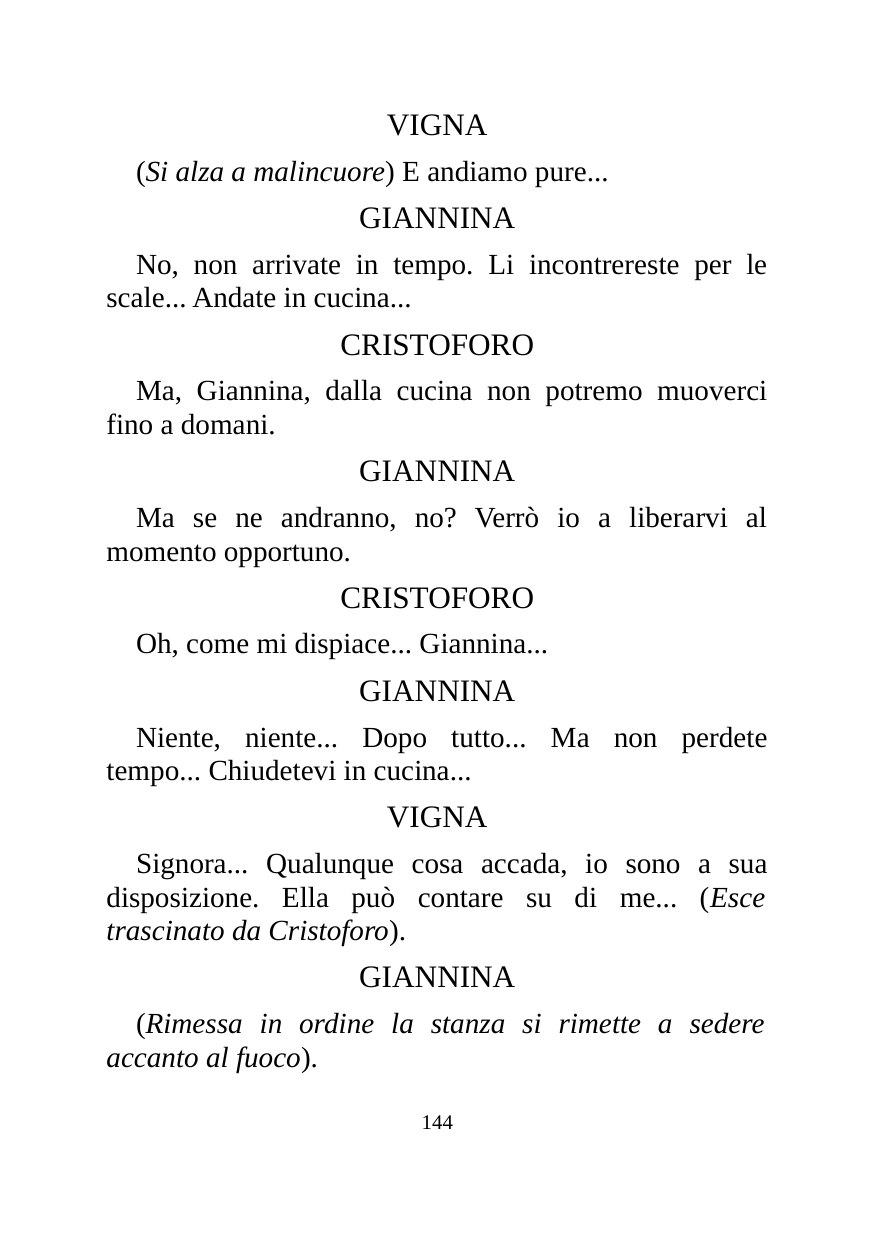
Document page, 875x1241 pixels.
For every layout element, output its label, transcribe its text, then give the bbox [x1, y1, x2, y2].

text VIGNA [106, 106, 768, 142]
text Niente, niente... Dopo tutto... Ma non perdete tempo... Chiudetevi in cucina... [106, 720, 768, 787]
text Signora... Qualunque cosa accada, io sono a sua disposizione. Ella può contare su di me... (Esce trascinato da Cristoforo). [106, 846, 768, 947]
text Ma, Giannina, dalla cucina non potremo muoverci fino a domani. [106, 373, 768, 441]
text GIANNINA [106, 199, 768, 235]
text GIANNINA [106, 672, 768, 708]
text Oh, come mi dispiace... Giannina... [106, 627, 768, 660]
text CRISTOFORO [106, 326, 768, 362]
text (Rimessa in ordine la stanza si rimette a sedere accanto al fuoco). [106, 1006, 768, 1073]
text CRISTOFORO [106, 579, 768, 615]
text (Si alza a malincuore) E andiamo pure... [106, 154, 768, 187]
text GIANNINA [106, 959, 768, 994]
text Ma se ne andranno, no? Verrò io a liberarvi al momento opportuno. [106, 500, 768, 567]
text VIGNA [106, 798, 768, 834]
text No, non arrivate in tempo. Li incontrereste per le scale... Andate in cucina... [106, 247, 768, 314]
text GIANNINA [106, 452, 768, 488]
